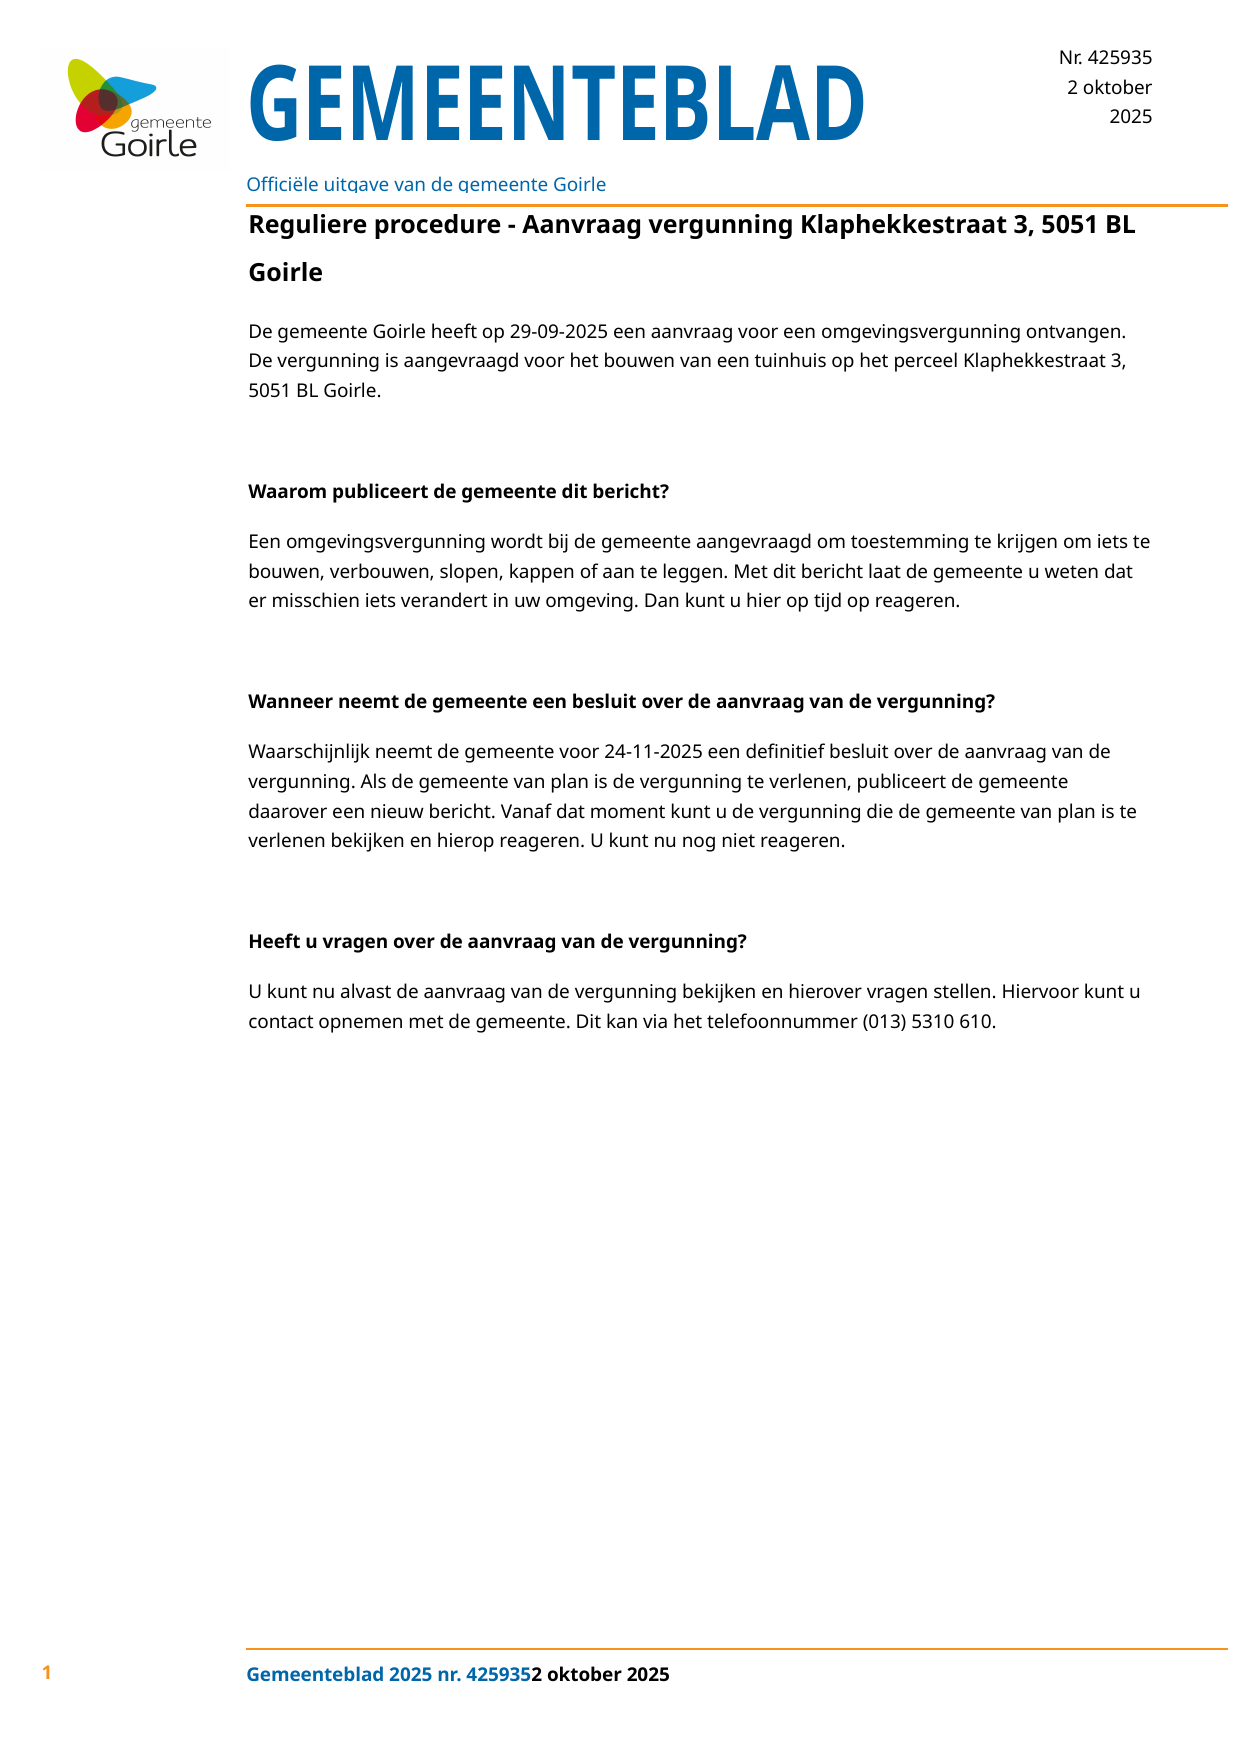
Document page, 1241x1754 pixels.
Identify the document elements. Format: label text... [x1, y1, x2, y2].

picture [41, 47, 231, 172]
text Reguliere procedure - Aanvraag vergunning Klaphekkestraat 3, 5051 BL Goirle [248, 207, 1152, 288]
text Een omgevingsvergunning wordt bij de gemeente aangevraagd om toestemming te krijgen om iets te bouwen, verbouwen, slopen, kappen of aan te leggen. Met dit bericht laat de gemeente u weten dat er misschien iets verandert in uw omgeving. Dan kunt u hier op tijd op reageren. [248, 528, 1152, 613]
text Wanneer neemt de gemeente een besluit over de aanvraag van de vergunning? [248, 688, 1152, 714]
text Heeft u vragen over de aanvraag van de vergunning? [248, 928, 1152, 954]
text Waarschijnlijk neemt de gemeente voor 24-11-2025 een definitief besluit over de aanvraag van de vergunning. Als de gemeente van plan is de vergunning te verlenen, publiceert de gemeente daarover een nieuw bericht. Vanaf dat moment kunt u de vergunning die de gemeente van plan is te verlenen bekijken en hierop reageren. U kunt nu nog niet reageren. [248, 739, 1152, 853]
text U kunt nu alvast de aanvraag van de vergunning bekijken en hierover vragen stellen. Hiervoor kunt u contact opnemen met de gemeente. Dit kan via het telefoonnummer (013) 5310 610. [248, 979, 1152, 1034]
text Waarom publiceert de gemeente dit bericht? [248, 478, 1152, 504]
text De gemeente Goirle heeft op 29-09-2025 een aanvraag voor een omgevingsvergunning ontvangen. De vergunning is aangevraagd voor het bouwen van een tuinhuis op het perceel Klaphekkestraat 3, 5051 BL Goirle. [248, 318, 1152, 403]
